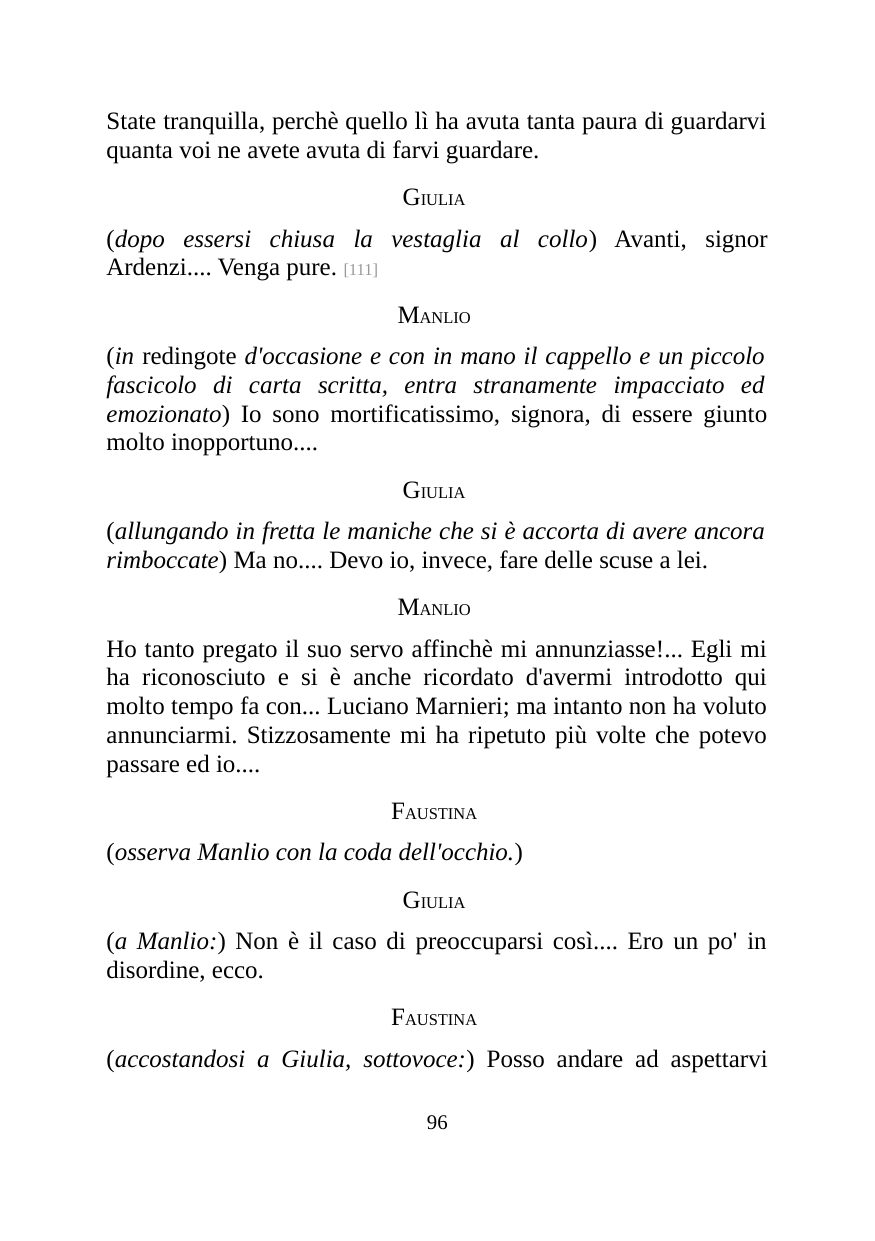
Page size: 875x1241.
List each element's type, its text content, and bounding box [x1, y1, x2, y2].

text Faustina [106, 1002, 768, 1031]
text Giulia [106, 182, 768, 211]
text Manlio [106, 592, 768, 621]
text (allungando in fretta le maniche che si è accorta di avere ancora rimboccate) Ma no.... Devo io, invece, fare delle scuse a lei. [106, 516, 768, 574]
text Giulia [106, 475, 768, 504]
text (osserva Manlio con la coda dell'occhio.) [106, 837, 768, 866]
text Ho tanto pregato il suo servo affinchè mi annunziasse!... Egli mi ha riconosciuto e si è anche ricordato d'avermi introdotto qui molto tempo fa con... Luciano Marnieri; ma intanto non ha voluto annunciarmi. Stizzosamente mi ha ripetuto più volte che potevo passare ed io.... [106, 634, 768, 777]
text State tranquilla, perchè quello lì ha avuta tanta paura di guardarvi quanta voi ne avete avuta di farvi guardare. [106, 106, 768, 164]
text (in redingote d'occasione e con in mano il cappello e un piccolo fascicolo di carta scritta, entra stranamente impacciato ed emozionato) Io sono mortificatissimo, signora, di essere giunto molto inopportuno.... [106, 341, 768, 456]
text (dopo essersi chiusa la vestaglia al collo) Avanti, signor Ardenzi.... Venga pure. [111] [106, 224, 768, 281]
text Faustina [106, 796, 768, 825]
text (accostandosi a Giulia, sottovoce:) Posso andare ad aspettarvi [106, 1044, 768, 1072]
text Manlio [106, 300, 768, 329]
text Giulia [106, 885, 768, 914]
text (a Manlio:) Non è il caso di preoccuparsi così.... Ero un po' in disordine, ecco. [106, 926, 768, 984]
